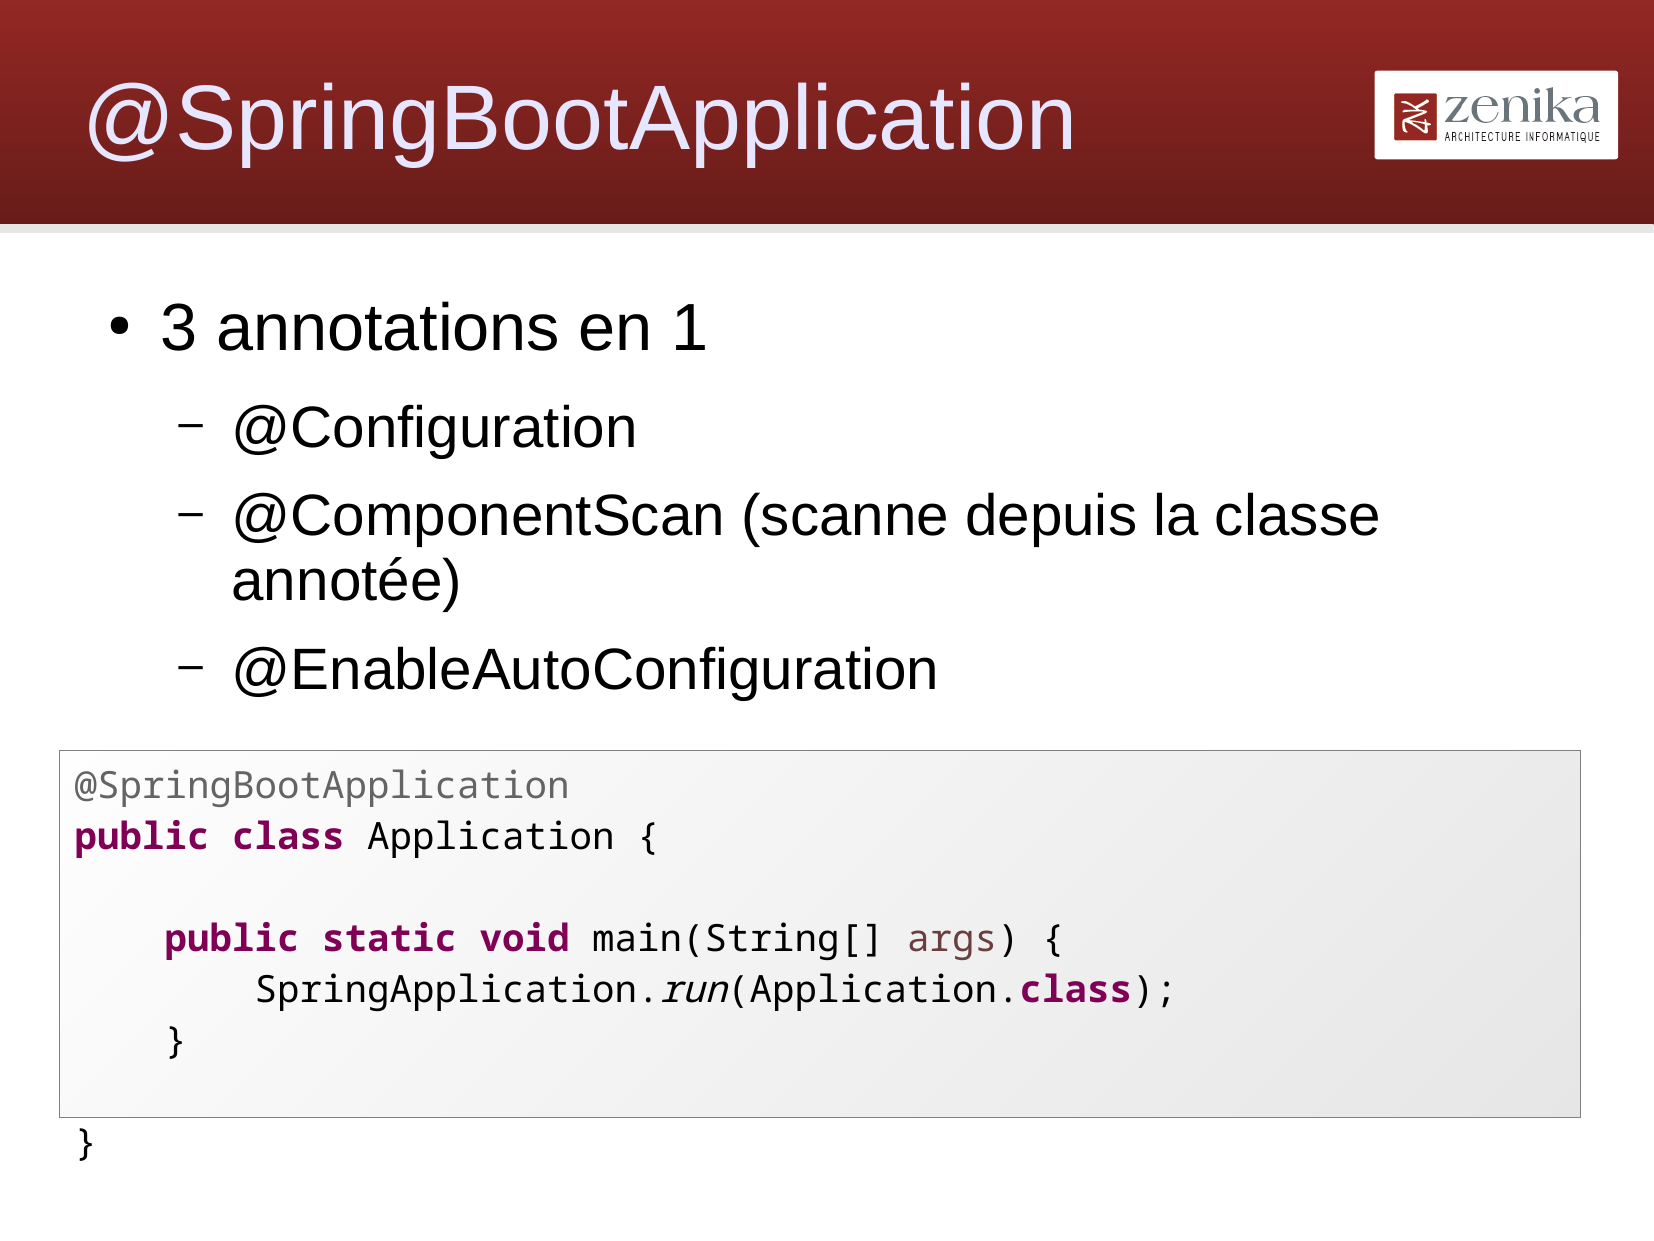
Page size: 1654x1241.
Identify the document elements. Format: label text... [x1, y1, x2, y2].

list 3 annotations en 1 @Configuration @ComponentScan (scanne depuis la classe annotée) @EnableAutoConfiguration [90, 290, 1546, 750]
title @SpringBootApplication [82, 13, 1571, 222]
picture [1571, 82, 1600, 149]
text_box @SpringBootApplication public class Application { public static void main(String[] args) { SpringApplication.run(Application.class); } } [59, 750, 1581, 1118]
